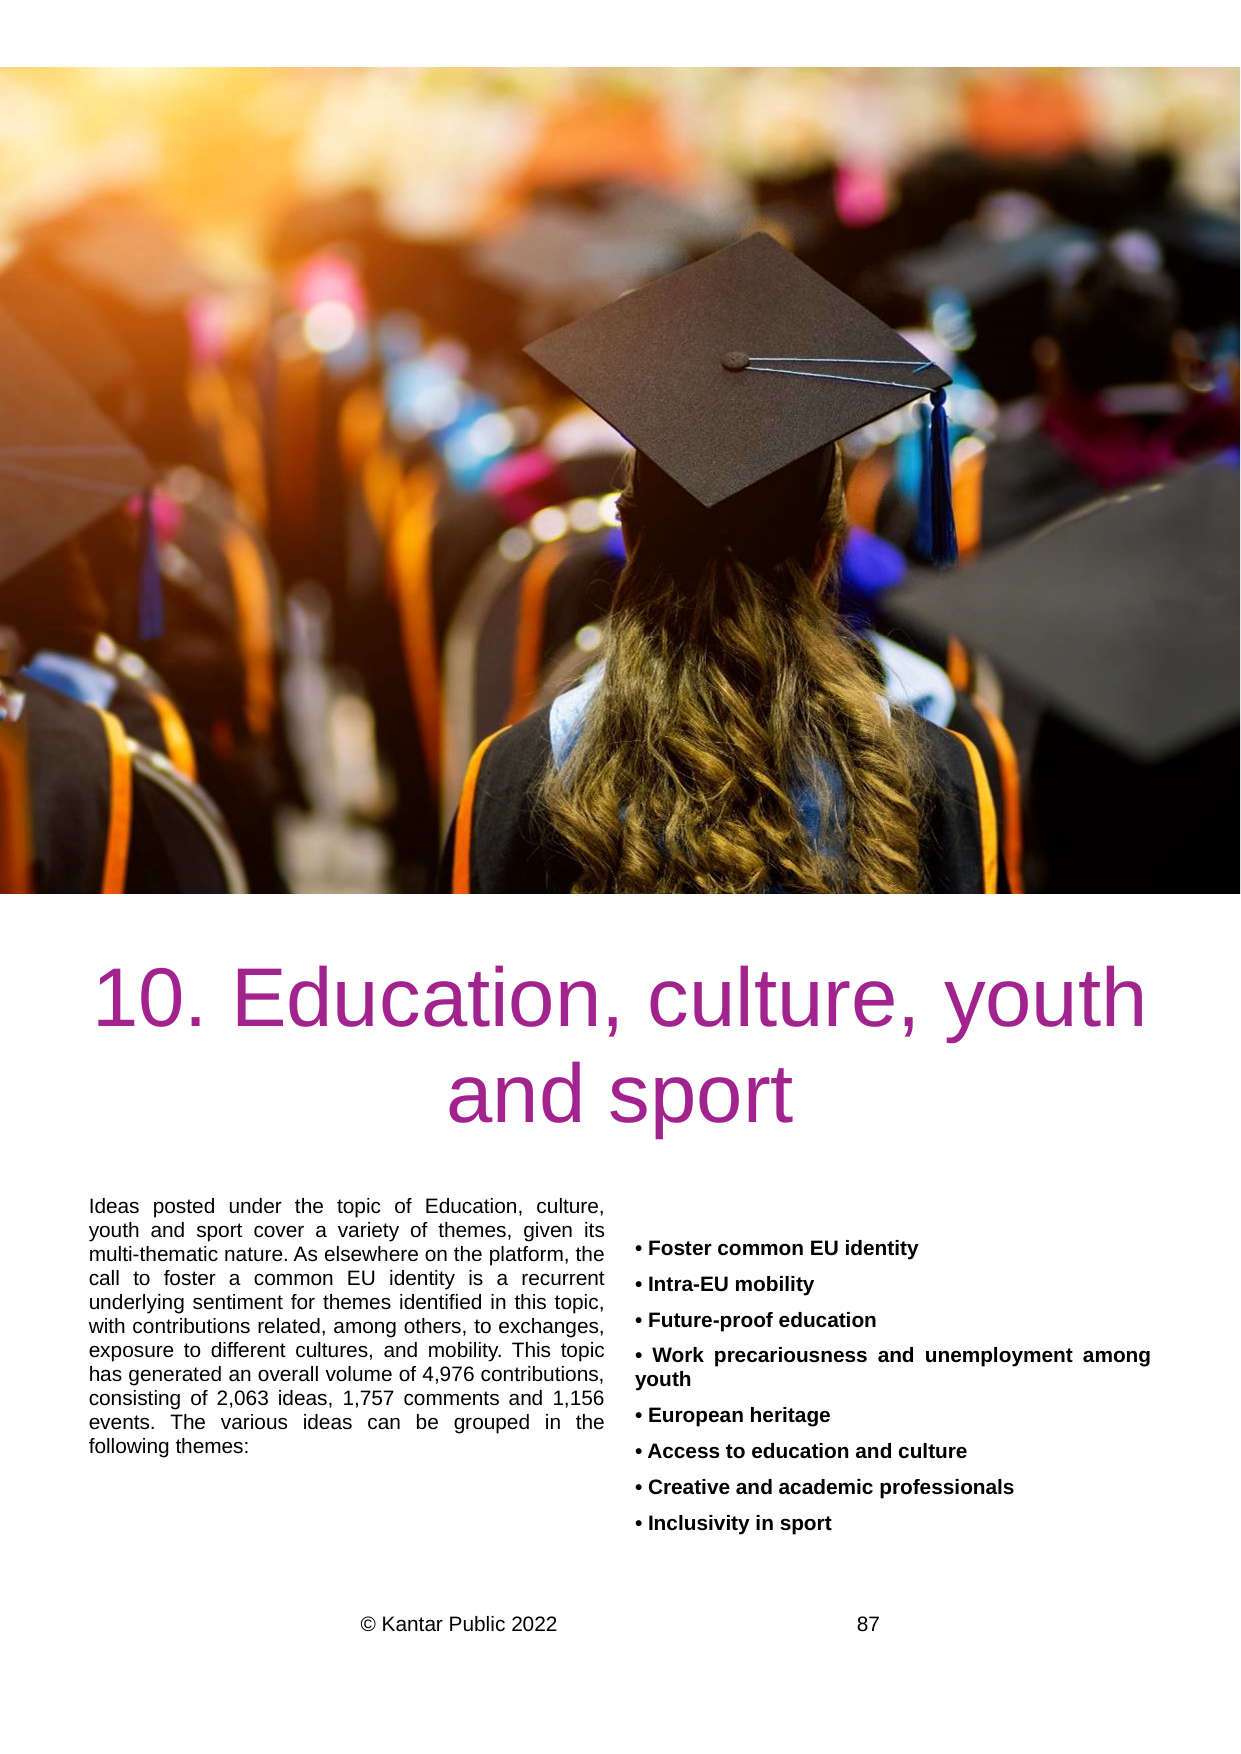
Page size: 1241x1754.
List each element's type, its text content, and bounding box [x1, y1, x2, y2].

text • European heritage [635, 1403, 1152, 1427]
text • Foster common EU identity [635, 1236, 1152, 1260]
text • Intra-EU mobility [635, 1272, 1152, 1296]
picture [0, 67, 1241, 894]
text • Creative and academic professionals [635, 1475, 1152, 1499]
text • Future-proof education [635, 1307, 1152, 1331]
text • Access to education and culture [635, 1439, 1152, 1463]
text • Work precariousness and unemployment among youth [635, 1343, 1152, 1391]
text • Inclusivity in sport [635, 1511, 1152, 1534]
text Ideas posted under the topic of Education, culture, youth and sport cover a variety of themes, given its multi-thematic nature. As elsewhere on the platform, the call to foster a common EU identity is a recurrent underlying sentiment for themes identified in this topic, with contributions related, among others, to exchanges, exposure to different cultures, and mobility. This topic has generated an overall volume of 4,976 contributions, consisting of 2,063 ideas, 1,757 comments and 1,156 events. The various ideas can be grouped in the following themes: [88, 1194, 605, 1458]
subtitle 10. Education, culture, youth and sport [88, 948, 1152, 1140]
